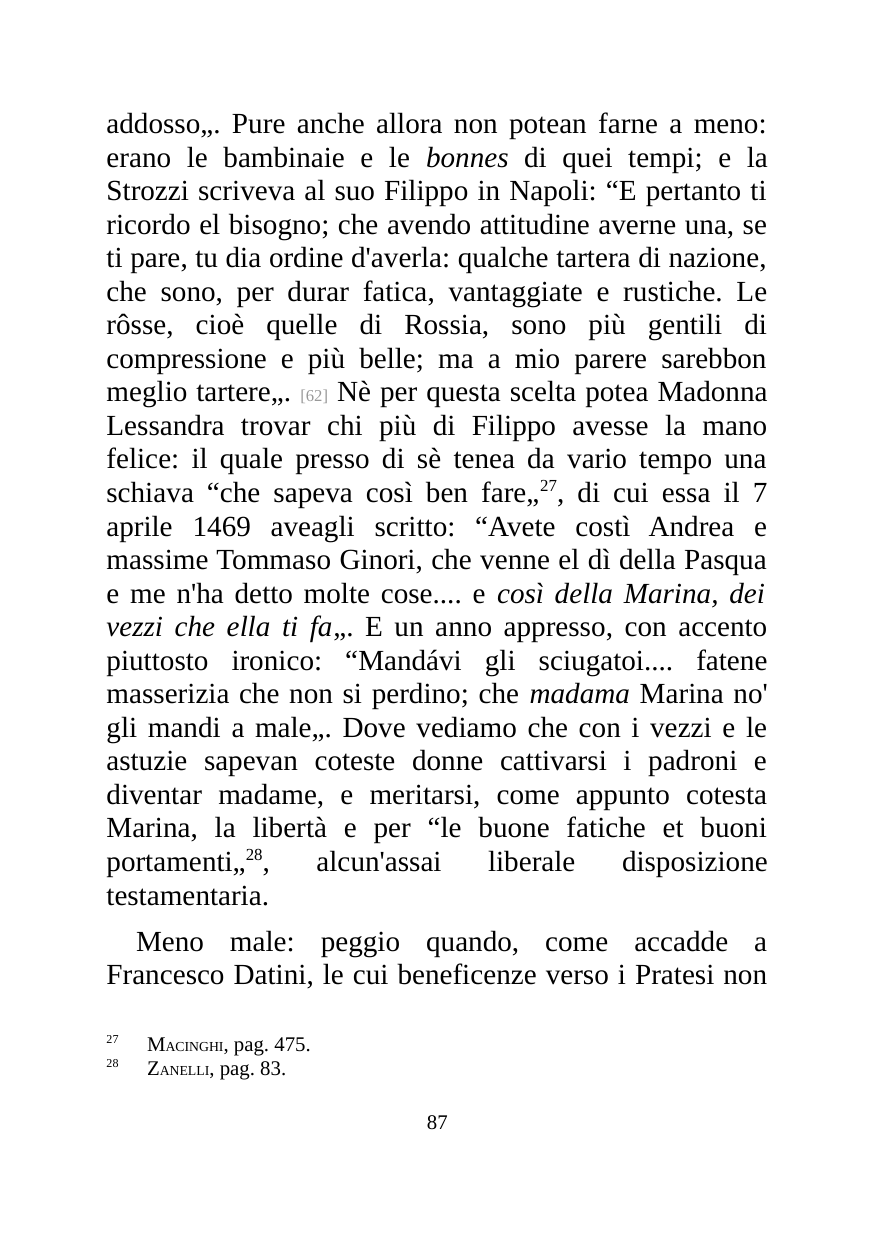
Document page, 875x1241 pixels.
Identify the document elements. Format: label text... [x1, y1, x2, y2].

text addosso„. Pure anche allora non potean farne a meno: erano le bambinaie e le bonnes di quei tempi; e la Strozzi scriveva al suo Filippo in Napoli: “E pertanto ti ricordo el bisogno; che avendo attitudine averne una, se ti pare, tu dia ordine d'averla: qualche tartera di nazione, che sono, per durar fatica, vantaggiate e rustiche. Le rôsse, cioè quelle di Rossia, sono più gentili di compressione e più belle; ma a mio parere sarebbon meglio tartere„. [62] Nè per questa scelta potea Madonna Lessandra trovar chi più di Filippo avesse la mano felice: il quale presso di sè tenea da vario tempo una schiava “che sapeva così ben fare„, di cui essa il 7 aprile 1469 aveagli scritto: “Avete costì Andrea e massime Tommaso Ginori, che venne el dì della Pasqua e me n'ha detto molte cose.... e così della Marina, dei vezzi che ella ti fa„. E un anno appresso, con accento piuttosto ironico: “Mandávi gli sciugatoi.... fatene masserizia che non si perdino; che madama Marina no' gli mandi a male„. Dove vediamo che con i vezzi e le astuzie sapevan coteste donne cattivarsi i padroni e diventar madame, e meritarsi, come appunto cotesta Marina, la libertà e per “le buone fatiche et buoni portamenti„, alcun'assai liberale disposizione testamentaria. [106, 106, 768, 911]
text Zanelli, pag. 83. [106, 1056, 768, 1080]
text Macinghi, pag. 475. [106, 1032, 768, 1056]
text Meno male: peggio quando, come accadde a Francesco Datini, le cui beneficenze verso i Pratesi non [106, 924, 768, 991]
